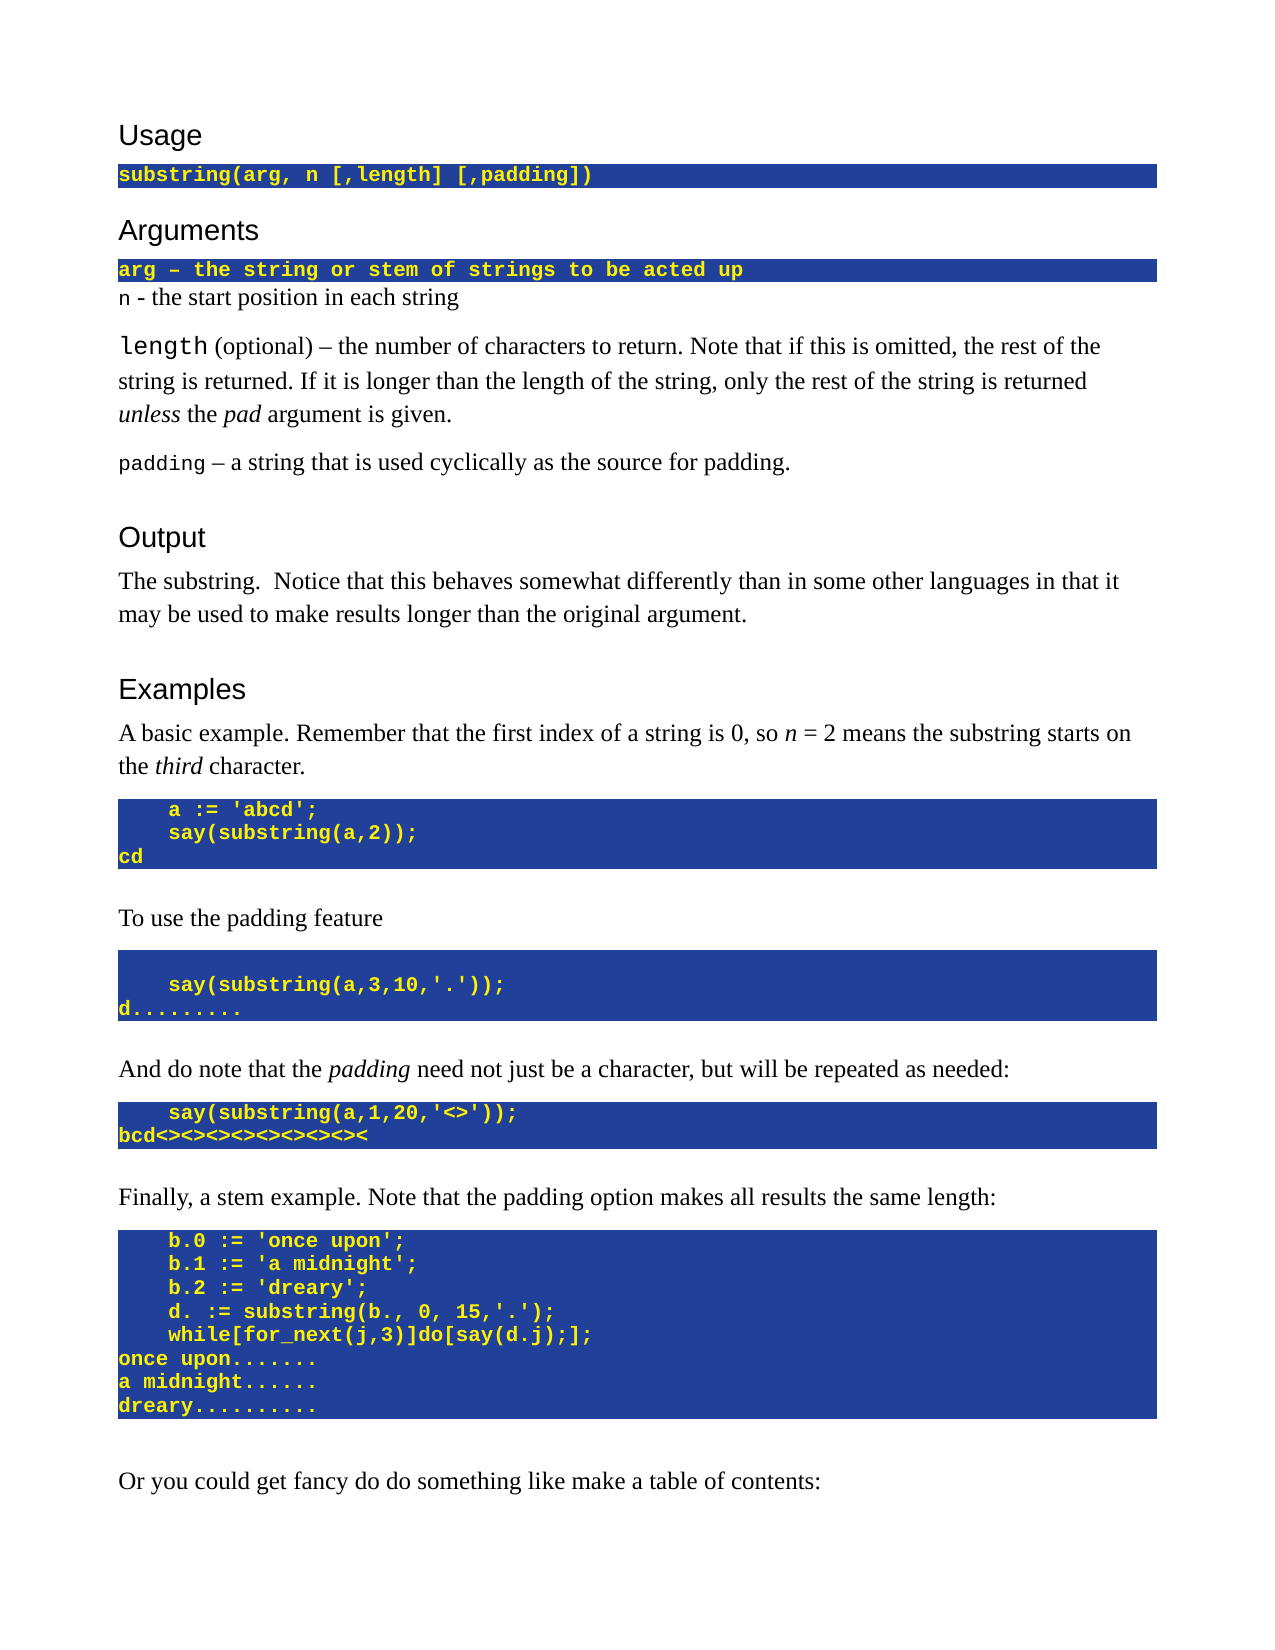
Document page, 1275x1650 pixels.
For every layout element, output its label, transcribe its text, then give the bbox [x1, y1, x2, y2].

text arg – the string or stem of strings to be acted up [118, 259, 1157, 282]
text once upon....... [118, 1348, 1157, 1372]
subtitle Examples [118, 672, 1157, 706]
text a midnight...... [118, 1372, 1157, 1395]
text dreary.......... [118, 1395, 1157, 1419]
text a := 'abcd'; [118, 799, 1157, 822]
text substring(arg, n [,length] [,padding]) [118, 164, 1157, 188]
text To use the padding feature [118, 869, 1157, 931]
text b.0 := 'once upon'; [118, 1230, 1157, 1253]
text b.1 := 'a midnight'; [118, 1253, 1157, 1277]
text d. := substring(b., 0, 15,'.'); [118, 1301, 1157, 1324]
text while[for_next(j,3)]do[say(d.j);]; [118, 1324, 1157, 1348]
text The substring. Notice that this behaves somewhat differently than in some other languages in that it may be used to make results longer than the original argument. [118, 566, 1157, 628]
text A basic example. Remember that the first index of a string is 0, so n = 2 means the substring starts on the third character. [118, 718, 1157, 780]
text Finally, a stem example. Note that the padding option makes all results the same length: [118, 1149, 1157, 1211]
text length (optional) – the number of characters to return. Note that if this is omitted, the rest of the string is returned. If it is longer than the length of the string, only the rest of the string is returned unless the pad argument is given. [118, 331, 1157, 428]
subtitle Output [118, 520, 1157, 554]
subtitle Arguments [118, 213, 1157, 246]
text b.2 := 'dreary'; [118, 1277, 1157, 1301]
text Or you could get fancy do do something like make a table of contents: [118, 1466, 1157, 1495]
text padding – a string that is used cyclically as the source for padding. [118, 447, 1157, 476]
text say(substring(a,2)); [118, 822, 1157, 846]
text cd [118, 846, 1157, 869]
text say(substring(a,1,20,'<>')); [118, 1102, 1157, 1125]
text d......... [118, 997, 1157, 1021]
text bcd<><><><><><><><>< [118, 1125, 1157, 1149]
text And do note that the padding need not just be a character, but will be repeated as needed: [118, 1021, 1157, 1083]
subtitle Usage [118, 118, 1157, 152]
text n - the start position in each string [118, 282, 1157, 312]
text say(substring(a,3,10,'.')); [118, 974, 1157, 997]
